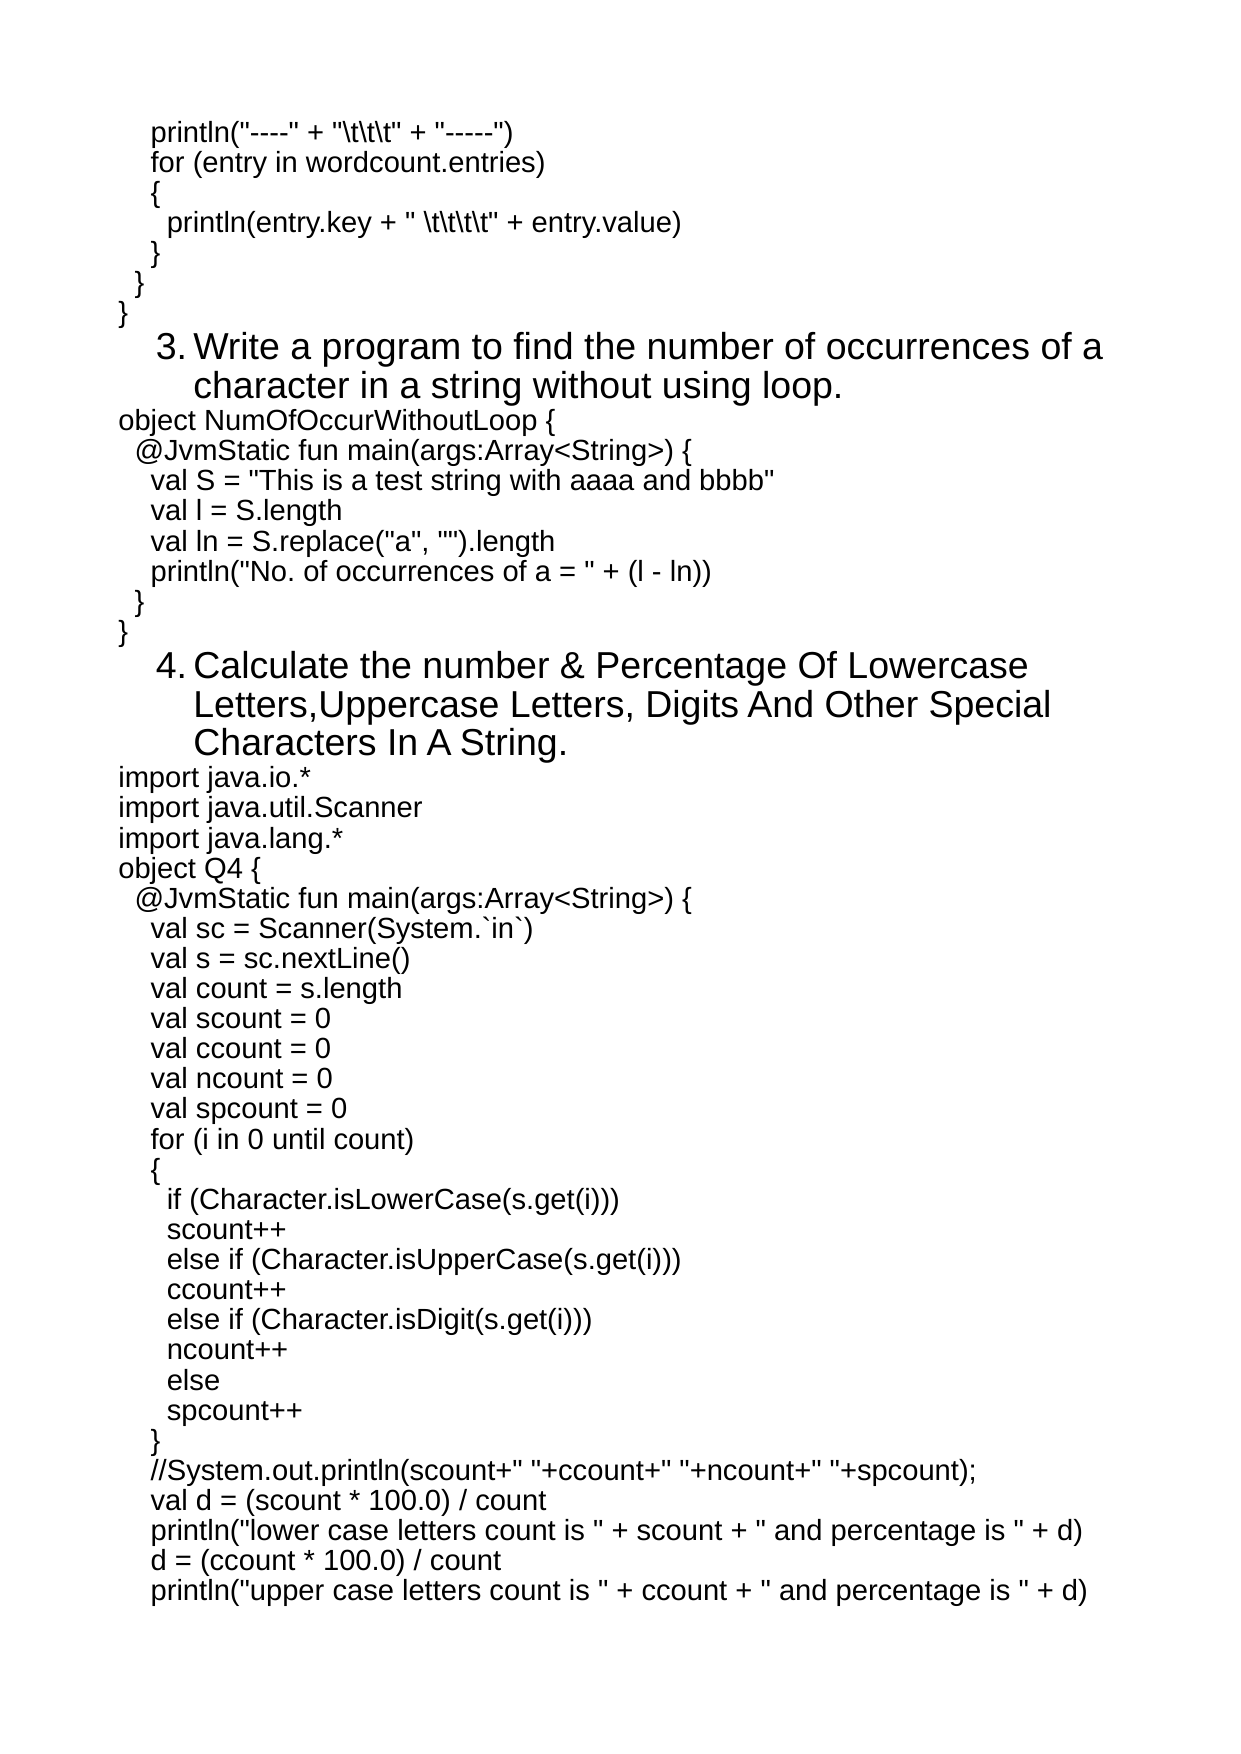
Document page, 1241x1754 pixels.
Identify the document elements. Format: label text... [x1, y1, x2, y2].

title val S = "This is a test string with aaaa and bbbb" [118, 467, 1122, 497]
title import java.lang.* [118, 824, 1122, 854]
title } [118, 269, 1122, 299]
title else if (Character.isDigit(s.get(i))) [118, 1306, 1122, 1336]
title d = (ccount * 100.0) / count [118, 1546, 1122, 1577]
title { [118, 178, 1122, 208]
title import java.io.* [118, 764, 1122, 794]
title } [118, 587, 1122, 617]
title val scount = 0 [118, 1004, 1122, 1035]
title val s = sc.nextLine() [118, 944, 1122, 974]
title val d = (scount * 100.0) / count [118, 1486, 1122, 1516]
title ccount++ [118, 1276, 1122, 1306]
title scount++ [118, 1215, 1122, 1245]
title val ln = S.replace("a", "").length [118, 527, 1122, 557]
title val l = S.length [118, 497, 1122, 527]
title //System.out.println(scount+" "+ccount+" "+ncount+" "+spcount); [118, 1456, 1122, 1486]
title val spcount = 0 [118, 1095, 1122, 1125]
title @JvmStatic fun main(args:Array<String>) { [118, 437, 1122, 467]
title spcount++ [118, 1396, 1122, 1426]
title @JvmStatic fun main(args:Array<String>) { [118, 884, 1122, 914]
title println("lower case letters count is " + scount + " and percentage is " + d) [118, 1516, 1122, 1546]
title println("upper case letters count is " + ccount + " and percentage is " + d) [118, 1577, 1122, 1607]
title } [118, 299, 1122, 329]
title object NumOfOccurWithoutLoop { [118, 406, 1122, 437]
title val sc = Scanner(System.`in`) [118, 914, 1122, 944]
title println("No. of occurrences of a = " + (l - ln)) [118, 557, 1122, 587]
title val ncount = 0 [118, 1065, 1122, 1095]
title { [118, 1155, 1122, 1185]
title for (entry in wordcount.entries) [118, 148, 1122, 178]
title object Q4 { [118, 854, 1122, 884]
title Write a program to find the number of occurrences of a character in a string without using loop. [156, 329, 1122, 406]
title val count = s.length [118, 974, 1122, 1004]
title for (i in 0 until count) [118, 1125, 1122, 1155]
title } [118, 617, 1122, 647]
title else if (Character.isUpperCase(s.get(i))) [118, 1245, 1122, 1276]
title println("----" + "\t\t\t" + "-----") [118, 118, 1122, 148]
title import java.util.Scanner [118, 794, 1122, 824]
title ncount++ [118, 1336, 1122, 1366]
title else [118, 1366, 1122, 1396]
title Calculate the number & Percentage Of Lowercase Letters,Uppercase Letters, Digits And Other Special Characters In A String. [156, 647, 1122, 764]
title if (Character.isLowerCase(s.get(i))) [118, 1185, 1122, 1215]
title } [118, 1426, 1122, 1456]
title val ccount = 0 [118, 1035, 1122, 1065]
title } [118, 238, 1122, 269]
title println(entry.key + " \t\t\t\t" + entry.value) [118, 208, 1122, 238]
